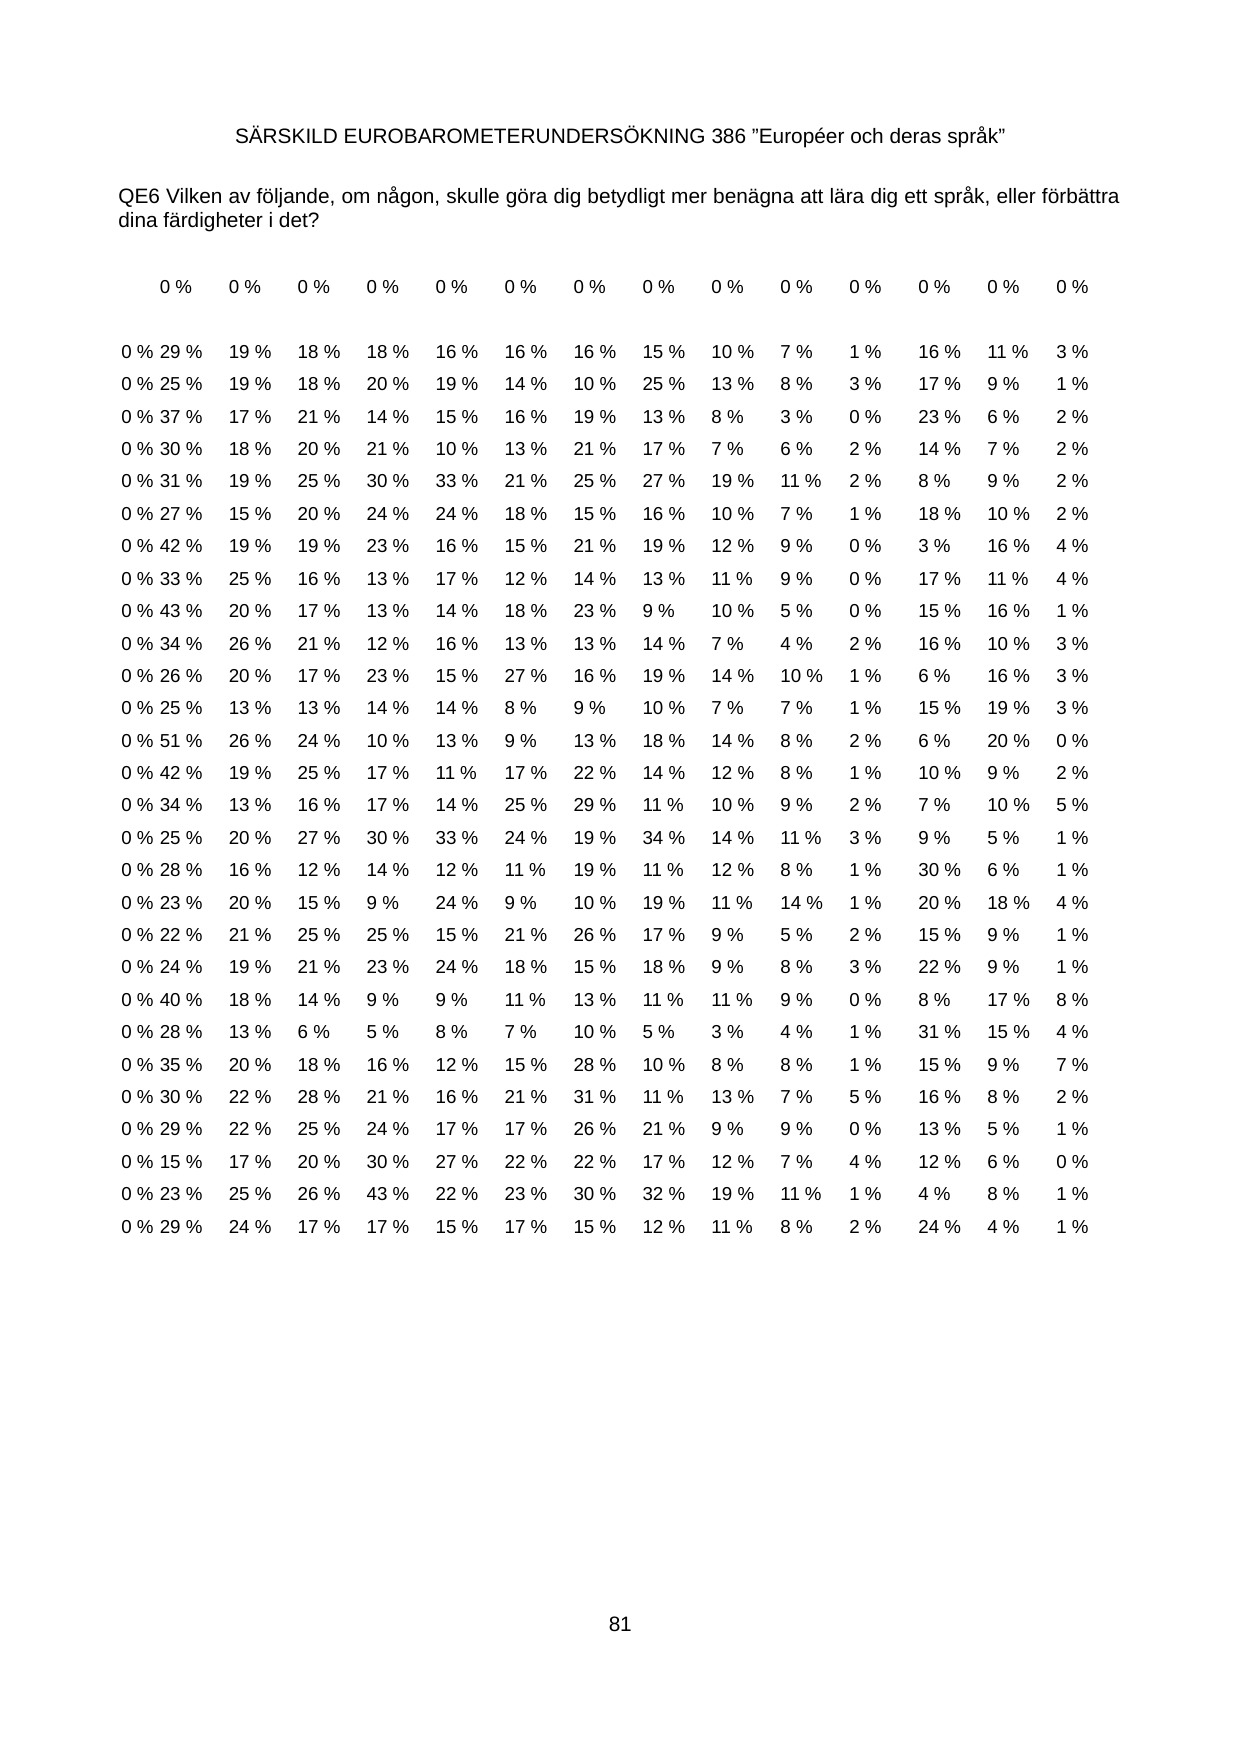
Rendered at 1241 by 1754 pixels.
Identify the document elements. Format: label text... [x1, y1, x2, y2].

table_cell 3 % [1053, 692, 1122, 724]
table_cell 20 % [226, 821, 294, 854]
table_cell 9 % [570, 692, 639, 724]
table_cell 7 % [708, 692, 777, 724]
table_cell 0 % [846, 400, 915, 432]
table_cell 0 % [118, 627, 157, 659]
table_cell 24 % [433, 951, 501, 983]
table_cell 10 % [984, 789, 1053, 821]
table_cell 2 % [846, 465, 915, 497]
table_cell 18 % [501, 497, 570, 530]
table_cell 23 % [915, 400, 984, 432]
table_cell 0 % [118, 1178, 157, 1210]
table_cell 25 % [639, 368, 708, 400]
table_cell 21 % [501, 465, 570, 497]
table_cell 1 % [846, 1048, 915, 1080]
table_cell 43 % [157, 595, 226, 627]
table_cell 17 % [984, 983, 1053, 1016]
table_cell 4 % [1053, 886, 1122, 918]
table_cell 16 % [433, 1080, 501, 1113]
table_cell 17 % [433, 562, 501, 594]
table_cell 4 % [777, 1016, 846, 1048]
table_cell 6 % [777, 433, 846, 465]
table_cell 10 % [570, 1016, 639, 1048]
table_cell 10 % [570, 886, 639, 918]
table_cell 0 % [846, 530, 915, 562]
table_cell 0 % [1053, 1145, 1122, 1178]
table_cell 1 % [1053, 919, 1122, 951]
table_cell 12 % [501, 562, 570, 594]
table_cell 25 % [295, 919, 363, 951]
table_cell 14 % [295, 983, 363, 1016]
table_cell 15 % [915, 919, 984, 951]
table_cell 2 % [1053, 497, 1122, 530]
table_cell 14 % [364, 400, 432, 432]
table_cell 31 % [915, 1016, 984, 1048]
table_cell 9 % [915, 821, 984, 854]
table_cell 11 % [777, 1178, 846, 1210]
table_cell 12 % [639, 1210, 708, 1242]
table_cell 23 % [157, 886, 226, 918]
table_header 0 % [984, 237, 1053, 335]
table_cell 14 % [639, 627, 708, 659]
table_cell 18 % [295, 368, 363, 400]
table_cell 10 % [708, 789, 777, 821]
table_cell 11 % [639, 983, 708, 1016]
table_cell 35 % [157, 1048, 226, 1080]
table_cell 8 % [984, 1080, 1053, 1113]
table_cell 0 % [118, 497, 157, 530]
table_cell 28 % [295, 1080, 363, 1113]
table_cell 25 % [226, 1178, 294, 1210]
table_cell 15 % [433, 659, 501, 692]
table_cell 16 % [915, 627, 984, 659]
table_cell 19 % [708, 465, 777, 497]
table_cell 10 % [570, 368, 639, 400]
table_cell 11 % [708, 1210, 777, 1242]
table_cell 25 % [157, 692, 226, 724]
table_cell 19 % [226, 335, 294, 368]
table_cell 11 % [777, 465, 846, 497]
table_cell 6 % [915, 659, 984, 692]
table_cell 11 % [639, 1080, 708, 1113]
table_cell 1 % [846, 886, 915, 918]
table_cell 17 % [226, 400, 294, 432]
table_cell 21 % [570, 530, 639, 562]
table_cell 19 % [570, 400, 639, 432]
table_cell 6 % [984, 1145, 1053, 1178]
table_cell 3 % [1053, 627, 1122, 659]
table_cell 1 % [1053, 951, 1122, 983]
table_cell 0 % [118, 562, 157, 594]
table_cell 16 % [295, 562, 363, 594]
table_cell 0 % [118, 692, 157, 724]
table_header 0 % [915, 237, 984, 335]
table_cell 18 % [639, 724, 708, 756]
table_cell 19 % [226, 756, 294, 789]
table_cell 25 % [364, 919, 432, 951]
table_cell 11 % [984, 335, 1053, 368]
table_cell 30 % [915, 854, 984, 886]
table_cell 14 % [708, 821, 777, 854]
table_cell 27 % [295, 821, 363, 854]
table_cell 24 % [433, 886, 501, 918]
table_cell 6 % [984, 854, 1053, 886]
table_cell 22 % [570, 1145, 639, 1178]
table_cell 0 % [846, 595, 915, 627]
table_header 0 % [777, 237, 846, 335]
table_cell 0 % [118, 400, 157, 432]
table_cell 8 % [777, 951, 846, 983]
table_cell 5 % [777, 919, 846, 951]
table_cell 16 % [433, 627, 501, 659]
table_cell 24 % [157, 951, 226, 983]
table_cell 8 % [501, 692, 570, 724]
table_cell 21 % [295, 951, 363, 983]
table_cell 19 % [639, 659, 708, 692]
table_cell 1 % [1053, 1178, 1122, 1210]
table_cell 7 % [708, 627, 777, 659]
table_cell 4 % [846, 1145, 915, 1178]
table_cell 0 % [118, 1048, 157, 1080]
table_cell 17 % [364, 756, 432, 789]
table_cell 16 % [433, 335, 501, 368]
table_cell 10 % [639, 1048, 708, 1080]
table_cell 22 % [915, 951, 984, 983]
table_cell 11 % [708, 886, 777, 918]
table_cell 24 % [501, 821, 570, 854]
table_cell 0 % [1053, 724, 1122, 756]
table_cell 51 % [157, 724, 226, 756]
table_cell 17 % [501, 1210, 570, 1242]
table_cell 16 % [984, 530, 1053, 562]
table_cell 11 % [639, 854, 708, 886]
table_cell 21 % [501, 919, 570, 951]
table_cell 5 % [984, 1113, 1053, 1145]
table_cell 15 % [984, 1016, 1053, 1048]
table_cell 3 % [708, 1016, 777, 1048]
table_cell 10 % [984, 627, 1053, 659]
table_cell 17 % [295, 1210, 363, 1242]
table_cell 2 % [1053, 433, 1122, 465]
table_cell 17 % [915, 562, 984, 594]
table_cell 17 % [226, 1145, 294, 1178]
table_cell 0 % [118, 1016, 157, 1048]
table_cell 12 % [295, 854, 363, 886]
table_cell 24 % [364, 497, 432, 530]
table_cell 0 % [118, 659, 157, 692]
table_cell 29 % [157, 335, 226, 368]
table_cell 9 % [501, 724, 570, 756]
table_cell 13 % [364, 595, 432, 627]
table_cell 11 % [708, 983, 777, 1016]
table_cell 9 % [777, 789, 846, 821]
table_cell 8 % [777, 368, 846, 400]
table_cell 17 % [295, 595, 363, 627]
table_cell 8 % [433, 1016, 501, 1048]
table_cell 16 % [570, 335, 639, 368]
table_cell 14 % [433, 692, 501, 724]
table_cell 17 % [433, 1113, 501, 1145]
table_cell 0 % [118, 983, 157, 1016]
table_cell 16 % [364, 1048, 432, 1080]
table_cell 17 % [639, 919, 708, 951]
table_cell 9 % [984, 1048, 1053, 1080]
table_cell 15 % [433, 400, 501, 432]
table_cell 1 % [1053, 1113, 1122, 1145]
table_cell 25 % [157, 821, 226, 854]
table_cell 2 % [1053, 465, 1122, 497]
table_header 0 % [295, 237, 363, 335]
table_cell 21 % [570, 433, 639, 465]
table_cell 0 % [846, 562, 915, 594]
table_cell 17 % [639, 433, 708, 465]
table_cell 27 % [639, 465, 708, 497]
table_cell 10 % [915, 756, 984, 789]
table_cell 16 % [226, 854, 294, 886]
table_cell 19 % [295, 530, 363, 562]
table_cell 25 % [157, 368, 226, 400]
table_cell 16 % [501, 335, 570, 368]
text QE6 Vilken av följande, om någon, skulle göra dig betydligt mer benägna att lära dig ett språk, eller förbättra dina färdigheter i det? [118, 183, 1122, 231]
table_cell 7 % [984, 433, 1053, 465]
table_cell 20 % [226, 886, 294, 918]
table_cell 20 % [364, 368, 432, 400]
table_cell 19 % [570, 854, 639, 886]
table_cell 26 % [570, 919, 639, 951]
table_cell 18 % [295, 1048, 363, 1080]
table_cell 8 % [777, 724, 846, 756]
table_cell 25 % [295, 756, 363, 789]
table_cell 11 % [433, 756, 501, 789]
table_cell 12 % [708, 854, 777, 886]
table_cell 26 % [295, 1178, 363, 1210]
table_cell 12 % [364, 627, 432, 659]
table_cell 21 % [295, 400, 363, 432]
table_cell 2 % [846, 919, 915, 951]
table_cell 14 % [777, 886, 846, 918]
table_cell 31 % [570, 1080, 639, 1113]
table_cell 15 % [501, 530, 570, 562]
table_cell 6 % [984, 400, 1053, 432]
table_cell 15 % [295, 886, 363, 918]
table_cell 3 % [777, 400, 846, 432]
table_cell 17 % [364, 789, 432, 821]
table_cell 2 % [846, 1210, 915, 1242]
table_cell 9 % [501, 886, 570, 918]
table_cell 12 % [433, 854, 501, 886]
table_cell 0 % [118, 919, 157, 951]
table_cell 8 % [708, 1048, 777, 1080]
table_cell 19 % [226, 951, 294, 983]
table_cell 32 % [639, 1178, 708, 1210]
table_cell 18 % [226, 433, 294, 465]
table_cell 13 % [501, 627, 570, 659]
table_cell 1 % [846, 756, 915, 789]
table_cell 8 % [777, 756, 846, 789]
table_cell 42 % [157, 756, 226, 789]
table_cell 9 % [433, 983, 501, 1016]
table_cell 7 % [777, 692, 846, 724]
table_cell 8 % [1053, 983, 1122, 1016]
table_cell 1 % [1053, 854, 1122, 886]
table_cell 14 % [570, 562, 639, 594]
table_cell 0 % [118, 1210, 157, 1242]
table_cell 1 % [1053, 821, 1122, 854]
table_cell 22 % [501, 1145, 570, 1178]
table_cell 0 % [118, 951, 157, 983]
table_cell 17 % [639, 1145, 708, 1178]
table_cell 11 % [984, 562, 1053, 594]
table_cell 12 % [915, 1145, 984, 1178]
table_cell 9 % [708, 919, 777, 951]
table_cell 14 % [639, 756, 708, 789]
table_cell 9 % [984, 756, 1053, 789]
table_cell 8 % [915, 983, 984, 1016]
table_cell 15 % [570, 1210, 639, 1242]
table_cell 14 % [364, 692, 432, 724]
table_cell 18 % [915, 497, 984, 530]
table_cell 16 % [915, 1080, 984, 1113]
table_cell 19 % [639, 886, 708, 918]
table_cell 19 % [984, 692, 1053, 724]
table_header 0 % [501, 237, 570, 335]
table_cell 24 % [915, 1210, 984, 1242]
table_cell 19 % [433, 368, 501, 400]
table_cell 12 % [708, 530, 777, 562]
table_cell 9 % [708, 1113, 777, 1145]
table_cell 19 % [639, 530, 708, 562]
table_cell 8 % [777, 1210, 846, 1242]
table_cell 18 % [501, 951, 570, 983]
table_cell 10 % [984, 497, 1053, 530]
table_cell 29 % [570, 789, 639, 821]
table_cell 2 % [1053, 400, 1122, 432]
table_cell 12 % [708, 756, 777, 789]
table_cell 0 % [118, 595, 157, 627]
table_cell 26 % [226, 627, 294, 659]
table_cell 1 % [1053, 1210, 1122, 1242]
table_cell 19 % [226, 465, 294, 497]
table_cell 8 % [777, 854, 846, 886]
table_cell 11 % [501, 983, 570, 1016]
table_cell 7 % [777, 335, 846, 368]
table_cell 28 % [157, 854, 226, 886]
table_cell 9 % [984, 465, 1053, 497]
table_cell 18 % [226, 983, 294, 1016]
table_cell 16 % [915, 335, 984, 368]
table_cell 7 % [501, 1016, 570, 1048]
table_cell 17 % [915, 368, 984, 400]
table_header 0 % [570, 237, 639, 335]
table_cell 14 % [708, 724, 777, 756]
table_cell 33 % [433, 465, 501, 497]
table_cell 22 % [226, 1113, 294, 1145]
table_cell 9 % [777, 983, 846, 1016]
table_cell 30 % [364, 1145, 432, 1178]
table_cell 4 % [1053, 562, 1122, 594]
table_cell 11 % [501, 854, 570, 886]
table_cell 22 % [570, 756, 639, 789]
table_cell 14 % [433, 595, 501, 627]
table_cell 0 % [118, 821, 157, 854]
table_cell 13 % [226, 1016, 294, 1048]
table_cell 10 % [433, 433, 501, 465]
table_cell 16 % [295, 789, 363, 821]
table_header 0 % [364, 237, 432, 335]
table_cell 1 % [846, 692, 915, 724]
table_cell 16 % [433, 530, 501, 562]
table_cell 0 % [118, 886, 157, 918]
table_cell 8 % [915, 465, 984, 497]
table_cell 0 % [118, 1080, 157, 1113]
table_cell 5 % [984, 821, 1053, 854]
table_cell 43 % [364, 1178, 432, 1210]
table_cell 22 % [226, 1080, 294, 1113]
table_header 0 % [639, 237, 708, 335]
table_cell 20 % [295, 497, 363, 530]
table_cell 10 % [777, 659, 846, 692]
table_cell 19 % [708, 1178, 777, 1210]
table_cell 15 % [915, 692, 984, 724]
table_cell 13 % [570, 983, 639, 1016]
table_cell 16 % [501, 400, 570, 432]
table_cell 4 % [1053, 1016, 1122, 1048]
table_cell 1 % [846, 497, 915, 530]
table_cell 1 % [846, 1178, 915, 1210]
table_cell 0 % [118, 335, 157, 368]
table_cell 3 % [915, 530, 984, 562]
table_cell 18 % [639, 951, 708, 983]
table_cell 8 % [984, 1178, 1053, 1210]
table_cell 15 % [570, 951, 639, 983]
table_cell 15 % [570, 497, 639, 530]
table_cell 23 % [364, 659, 432, 692]
table_header 0 % [1053, 237, 1122, 335]
table_cell 22 % [157, 919, 226, 951]
table_cell 10 % [708, 497, 777, 530]
table_cell 25 % [501, 789, 570, 821]
table_cell 7 % [708, 433, 777, 465]
table_cell 25 % [570, 465, 639, 497]
table_cell 6 % [295, 1016, 363, 1048]
table_cell 34 % [157, 627, 226, 659]
table_cell 1 % [846, 1016, 915, 1048]
table_cell 7 % [777, 497, 846, 530]
table_cell 13 % [433, 724, 501, 756]
table_header 0 % [157, 237, 226, 335]
table_cell 0 % [846, 983, 915, 1016]
table_cell 23 % [570, 595, 639, 627]
table_header 0 % [226, 237, 294, 335]
table_cell 40 % [157, 983, 226, 1016]
table_cell 10 % [639, 692, 708, 724]
table_cell 20 % [984, 724, 1053, 756]
table_cell 9 % [984, 951, 1053, 983]
table_cell 18 % [984, 886, 1053, 918]
table_cell 9 % [984, 368, 1053, 400]
table_cell 9 % [777, 530, 846, 562]
table_cell 0 % [846, 1113, 915, 1145]
table_cell 0 % [118, 789, 157, 821]
table_cell 25 % [295, 1113, 363, 1145]
table_cell 9 % [984, 919, 1053, 951]
table_cell 28 % [570, 1048, 639, 1080]
table_cell 8 % [777, 1048, 846, 1080]
table_cell 34 % [639, 821, 708, 854]
table_cell 17 % [364, 1210, 432, 1242]
table_cell 30 % [157, 1080, 226, 1113]
table_cell 3 % [1053, 659, 1122, 692]
table_cell 13 % [570, 724, 639, 756]
table_cell 20 % [226, 659, 294, 692]
table_cell 16 % [570, 659, 639, 692]
table_cell 28 % [157, 1016, 226, 1048]
table_cell 14 % [708, 659, 777, 692]
table_cell 20 % [295, 1145, 363, 1178]
table_cell 13 % [570, 627, 639, 659]
table_cell 9 % [708, 951, 777, 983]
table_cell 19 % [226, 530, 294, 562]
table_cell 2 % [1053, 1080, 1122, 1113]
table_cell 27 % [501, 659, 570, 692]
table_cell 25 % [295, 465, 363, 497]
table_cell 0 % [118, 433, 157, 465]
table_cell 1 % [846, 335, 915, 368]
table_cell 1 % [846, 854, 915, 886]
table_cell 15 % [915, 595, 984, 627]
table_cell 0 % [118, 368, 157, 400]
table_cell 30 % [364, 465, 432, 497]
table_cell 22 % [433, 1178, 501, 1210]
table_cell 24 % [433, 497, 501, 530]
table_cell 24 % [226, 1210, 294, 1242]
table_cell 2 % [846, 433, 915, 465]
table_cell 13 % [708, 1080, 777, 1113]
table_header 0 % [708, 237, 777, 335]
table_header [118, 237, 157, 335]
table_cell 16 % [984, 595, 1053, 627]
table_cell 13 % [639, 400, 708, 432]
table_cell 0 % [118, 1145, 157, 1178]
table_cell 30 % [364, 821, 432, 854]
table_cell 21 % [501, 1080, 570, 1113]
table_cell 7 % [1053, 1048, 1122, 1080]
table_cell 15 % [157, 1145, 226, 1178]
table_cell 24 % [364, 1113, 432, 1145]
table_cell 0 % [118, 854, 157, 886]
table_cell 21 % [639, 1113, 708, 1145]
table_cell 21 % [364, 433, 432, 465]
table_cell 0 % [118, 756, 157, 789]
table_cell 2 % [1053, 756, 1122, 789]
table_cell 0 % [118, 465, 157, 497]
table_cell 5 % [1053, 789, 1122, 821]
table_cell 0 % [118, 1113, 157, 1145]
table_cell 15 % [639, 335, 708, 368]
table_cell 30 % [570, 1178, 639, 1210]
table_cell 12 % [708, 1145, 777, 1178]
table_cell 15 % [433, 1210, 501, 1242]
table_cell 30 % [157, 433, 226, 465]
table_cell 4 % [777, 627, 846, 659]
table_cell 3 % [846, 951, 915, 983]
table_cell 1 % [1053, 595, 1122, 627]
table_cell 15 % [501, 1048, 570, 1080]
table_cell 14 % [433, 789, 501, 821]
table_cell 17 % [501, 1113, 570, 1145]
table_cell 20 % [915, 886, 984, 918]
table_cell 9 % [364, 886, 432, 918]
table_cell 23 % [157, 1178, 226, 1210]
table_cell 15 % [226, 497, 294, 530]
table_cell 12 % [433, 1048, 501, 1080]
table_cell 3 % [846, 821, 915, 854]
table_cell 13 % [915, 1113, 984, 1145]
table_cell 27 % [157, 497, 226, 530]
table_header 0 % [846, 237, 915, 335]
table_cell 26 % [157, 659, 226, 692]
table_cell 17 % [501, 756, 570, 789]
table_cell 7 % [777, 1080, 846, 1113]
table_cell 33 % [433, 821, 501, 854]
table_cell 14 % [915, 433, 984, 465]
table_cell 25 % [226, 562, 294, 594]
table_cell 10 % [708, 595, 777, 627]
table_cell 7 % [777, 1145, 846, 1178]
table_cell 0 % [118, 724, 157, 756]
table_cell 29 % [157, 1210, 226, 1242]
table_cell 13 % [226, 692, 294, 724]
table_cell 5 % [846, 1080, 915, 1113]
table_cell 20 % [226, 1048, 294, 1080]
table_cell 17 % [295, 659, 363, 692]
table_cell 29 % [157, 1113, 226, 1145]
table_cell 14 % [364, 854, 432, 886]
table_cell 6 % [915, 724, 984, 756]
table_cell 9 % [777, 1113, 846, 1145]
table_cell 1 % [1053, 368, 1122, 400]
table_cell 15 % [433, 919, 501, 951]
table_cell 0 % [118, 530, 157, 562]
table_cell 18 % [364, 335, 432, 368]
table_cell 10 % [708, 335, 777, 368]
table_cell 13 % [639, 562, 708, 594]
table_cell 5 % [639, 1016, 708, 1048]
table_cell 7 % [915, 789, 984, 821]
table_cell 27 % [433, 1145, 501, 1178]
table_cell 15 % [915, 1048, 984, 1080]
table_cell 4 % [915, 1178, 984, 1210]
table_cell 3 % [1053, 335, 1122, 368]
table_cell 16 % [639, 497, 708, 530]
table_cell 2 % [846, 627, 915, 659]
table_cell 18 % [295, 335, 363, 368]
table_cell 11 % [639, 789, 708, 821]
table_cell 13 % [364, 562, 432, 594]
table_cell 19 % [226, 368, 294, 400]
table_cell 2 % [846, 724, 915, 756]
table_cell 8 % [708, 400, 777, 432]
table_cell 26 % [226, 724, 294, 756]
table_cell 9 % [777, 562, 846, 594]
table_cell 26 % [570, 1113, 639, 1145]
table_cell 21 % [364, 1080, 432, 1113]
table_cell 13 % [708, 368, 777, 400]
table_cell 37 % [157, 400, 226, 432]
table_cell 1 % [846, 659, 915, 692]
table_cell 9 % [639, 595, 708, 627]
table_cell 21 % [295, 627, 363, 659]
table_cell 13 % [501, 433, 570, 465]
table_cell 16 % [984, 659, 1053, 692]
table_cell 5 % [777, 595, 846, 627]
table_cell 9 % [364, 983, 432, 1016]
table_cell 18 % [501, 595, 570, 627]
table_cell 23 % [364, 530, 432, 562]
table_cell 20 % [226, 595, 294, 627]
table_cell 31 % [157, 465, 226, 497]
table_cell 11 % [777, 821, 846, 854]
table_cell 11 % [708, 562, 777, 594]
table_cell 4 % [1053, 530, 1122, 562]
table_cell 21 % [226, 919, 294, 951]
table_cell 13 % [226, 789, 294, 821]
table_cell 3 % [846, 368, 915, 400]
table_cell 10 % [364, 724, 432, 756]
table_cell 5 % [364, 1016, 432, 1048]
table_cell 23 % [364, 951, 432, 983]
table_cell 14 % [501, 368, 570, 400]
table_cell 24 % [295, 724, 363, 756]
table_cell 34 % [157, 789, 226, 821]
table_cell 4 % [984, 1210, 1053, 1242]
table_cell 23 % [501, 1178, 570, 1210]
table_cell 33 % [157, 562, 226, 594]
table_cell 19 % [570, 821, 639, 854]
table_cell 20 % [295, 433, 363, 465]
table_cell 42 % [157, 530, 226, 562]
table_header 0 % [433, 237, 501, 335]
table_cell 13 % [295, 692, 363, 724]
table_cell 2 % [846, 789, 915, 821]
